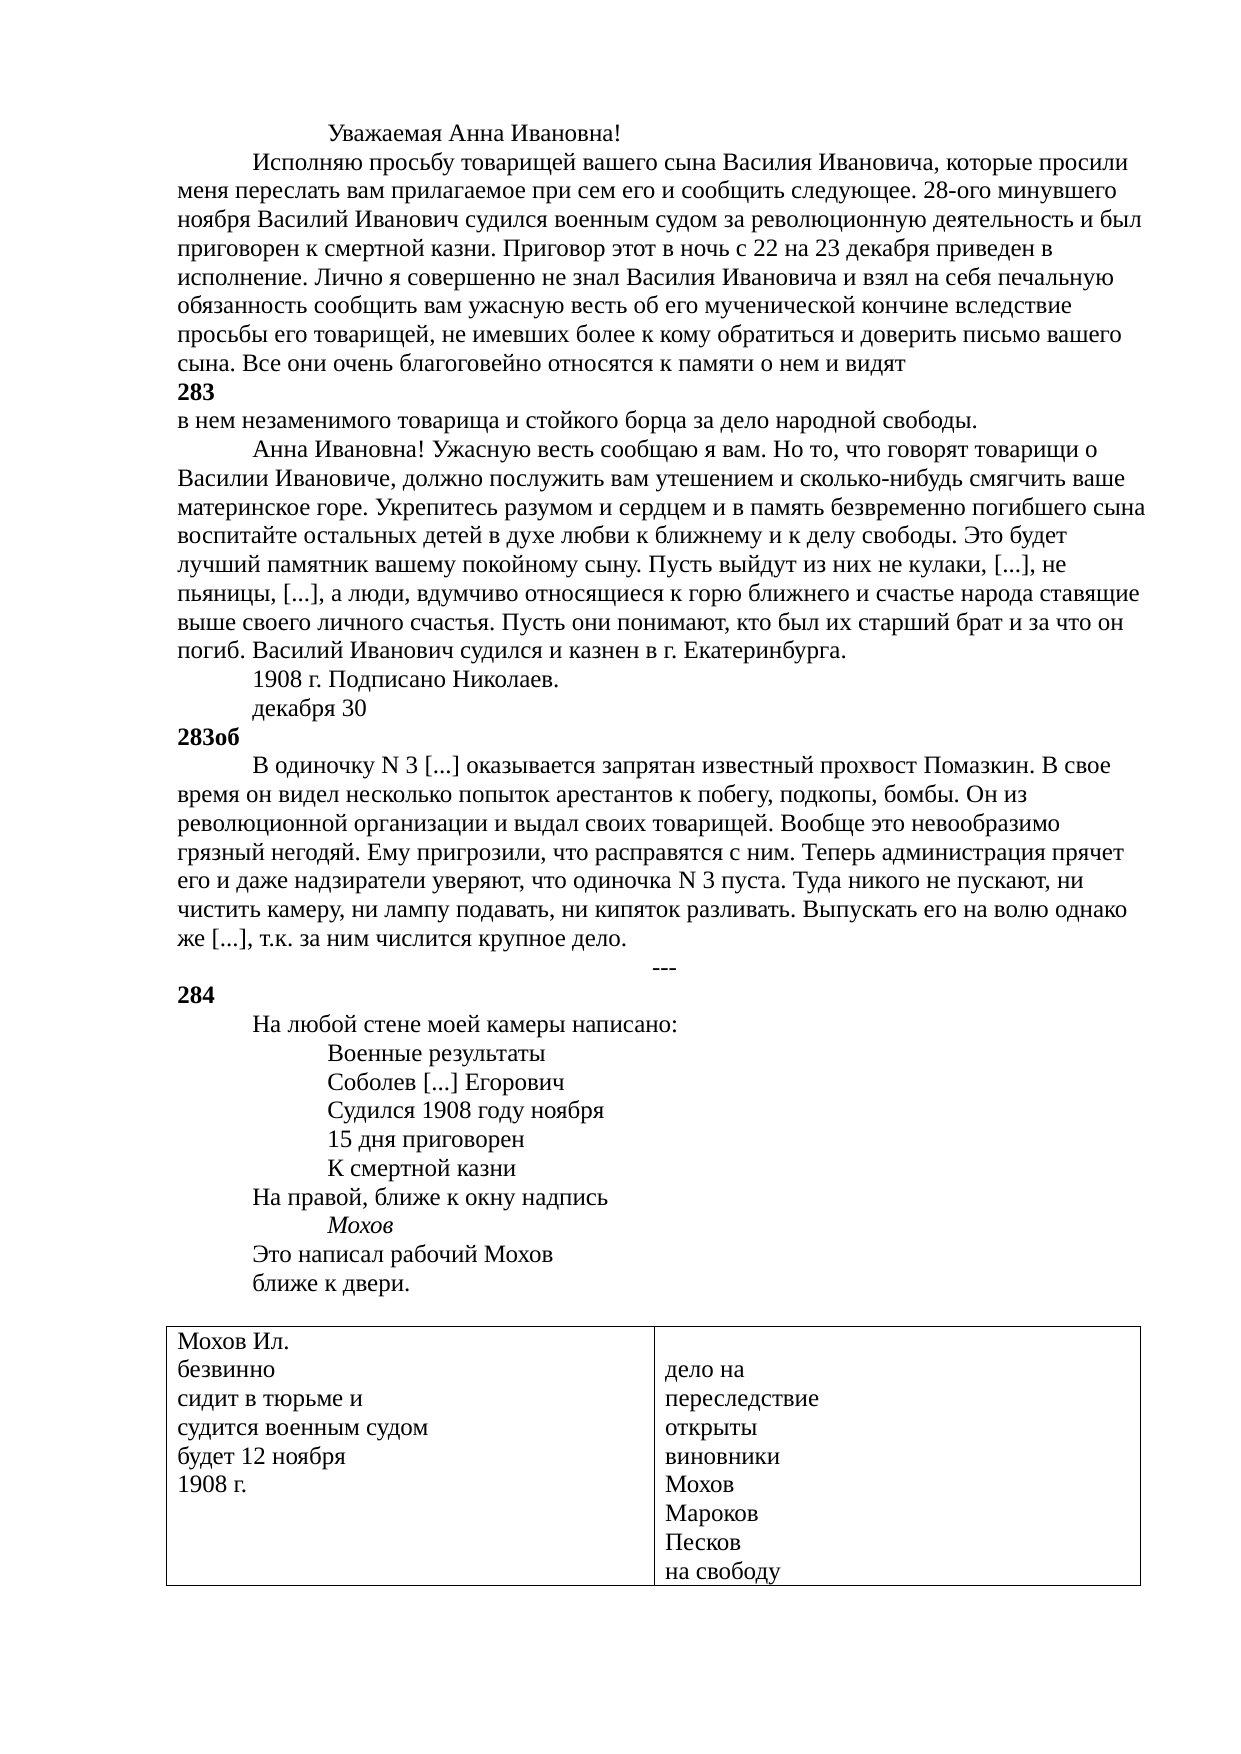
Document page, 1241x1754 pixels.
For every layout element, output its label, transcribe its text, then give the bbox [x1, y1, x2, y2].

text Судился 1908 году ноября [177, 1096, 1152, 1124]
text Исполняю просьбу товарищей вашего сына Василия Ивановича, которые просили меня переслать вам прилагаемое при сем его и сообщить следующее. 28-ого минувшего ноября Василий Иванович судился военным судом за революционную деятельность и был приговорен к смертной казни. Приговор этот в ночь с 22 на 23 декабря приведен в исполнение. Лично я совершенно не знал Василия Ивановича и взял на себя печальную обязанность сообщить вам ужасную весть об его мученической кончине вследствие просьбы его товарищей, не имевших более к кому обратиться и доверить письмо вашего сына. Все они очень благоговейно относятся к памяти о нем и видят [177, 147, 1152, 377]
table_header Мохов Ил. безвинно сидит в тюрьме и судится военным судом будет 12 ноября 1908 г. [167, 1327, 654, 1584]
text На правой, ближе к окну надпись [177, 1182, 1152, 1211]
text 1908 г. Подписано Николаев. [177, 664, 1152, 693]
text Это написал рабочий Мохов [177, 1239, 1152, 1268]
table_header дело на переследствие открыты виновники Мохов Мароков Песков на свободу [655, 1327, 1140, 1584]
text 15 дня приговорен [177, 1124, 1152, 1153]
text На любой стене моей камеры написано: [177, 1009, 1152, 1038]
text Мохов [177, 1211, 1152, 1239]
text 284 [177, 981, 1152, 1009]
text Анна Ивановна! Ужасную весть сообщаю я вам. Но то, что говорят товарищи о Василии Ивановиче, должно послужить вам утешением и сколько-нибудь смягчить ваше материнское горе. Укрепитесь разумом и сердцем и в память безвременно погибшего сына воспитайте остальных детей в духе любви к ближнему и к делу свободы. Это будет лучший памятник вашему покойному сыну. Пусть выйдут из них не кулаки, [...], не пьяницы, [...], а люди, вдумчиво относящиеся к горю ближнего и счастье народа ставящие выше своего личного счастья. Пусть они понимают, кто был их старший брат и за что он погиб. Василий Иванович судился и казнен в г. Екатеринбурга. [177, 434, 1152, 664]
text Соболев [...] Егорович [177, 1067, 1152, 1096]
text 283об [177, 722, 1152, 751]
text 283 [177, 377, 1152, 406]
text Уважаемая Анна Ивановна! [177, 118, 1152, 147]
text К смертной казни [177, 1153, 1152, 1182]
text --- [177, 952, 1152, 981]
text декабря 30 [177, 693, 1152, 722]
text в нем незаменимого товарища и стойкого борца за дело народной свободы. [177, 406, 1152, 434]
text Военные результаты [177, 1038, 1152, 1067]
text В одиночку N 3 [...] оказывается запрятан известный прохвост Помазкин. В свое время он видел несколько попыток арестантов к побегу, подкопы, бомбы. Он из революционной организации и выдал своих товарищей. Вообще это невообразимо грязный негодяй. Ему пригрозили, что расправятся с ним. Теперь администрация прячет его и даже надзиратели уверяют, что одиночка N 3 пуста. Туда никого не пускают, ни чистить камеру, ни лампу подавать, ни кипяток разливать. Выпускать его на волю однако же [...], т.к. за ним числится крупное дело. [177, 751, 1152, 952]
text ближе к двери. [177, 1268, 1152, 1297]
